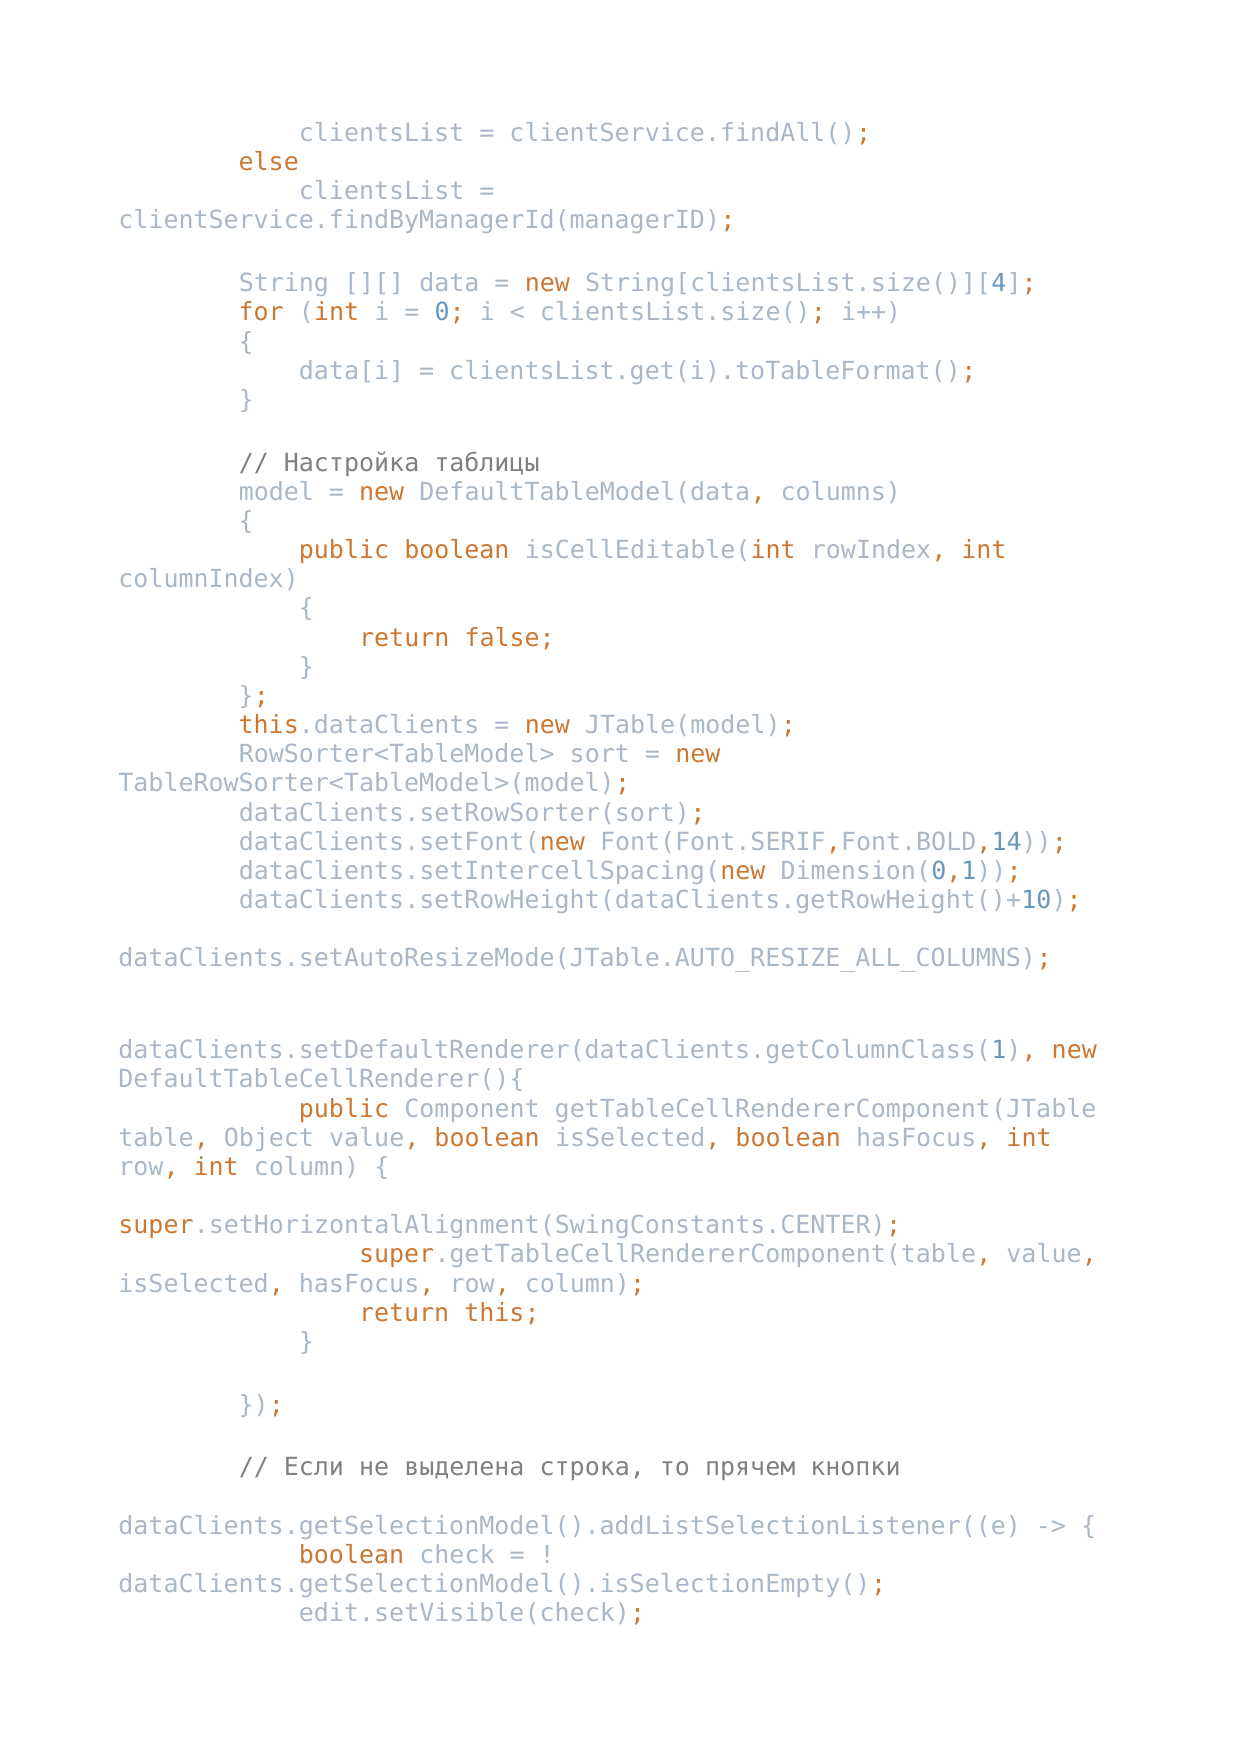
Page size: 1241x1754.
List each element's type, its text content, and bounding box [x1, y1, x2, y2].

text clientsList = clientService.findAll(); else clientsList = clientService.findByManagerId(managerID); String [][] data = new String[clientsList.size()][4]; for (int i = 0; i < clientsList.size(); i++) { data[i] = clientsList.get(i).toTableFormat(); } // Настройка таблицы model = new DefaultTableModel(data, columns) { public boolean isCellEditable(int rowIndex, int columnIndex) { return false; } }; this.dataClients = new JTable(model); RowSorter<TableModel> sort = new TableRowSorter<TableModel>(model); dataClients.setRowSorter(sort); dataClients.setFont(new Font(Font.SERIF,Font.BOLD,14)); dataClients.setIntercellSpacing(new Dimension(0,1)); dataClients.setRowHeight(dataClients.getRowHeight()+10); dataClients.setAutoResizeMode(JTable.AUTO_RESIZE_ALL_COLUMNS); dataClients.setDefaultRenderer(dataClients.getColumnClass(1), new DefaultTableCellRenderer(){ public Component getTableCellRendererComponent(JTable table, Object value, boolean isSelected, boolean hasFocus, int row, int column) { super.setHorizontalAlignment(SwingConstants.CENTER); super.getTableCellRendererComponent(table, value, isSelected, hasFocus, row, column); return this; } }); // Если не выделена строка, то прячем кнопки dataClients.getSelectionModel().addListSelectionListener((e) -> { boolean check = !dataClients.getSelectionModel().isSelectionEmpty(); edit.setVisible(check); [118, 118, 1122, 1627]
